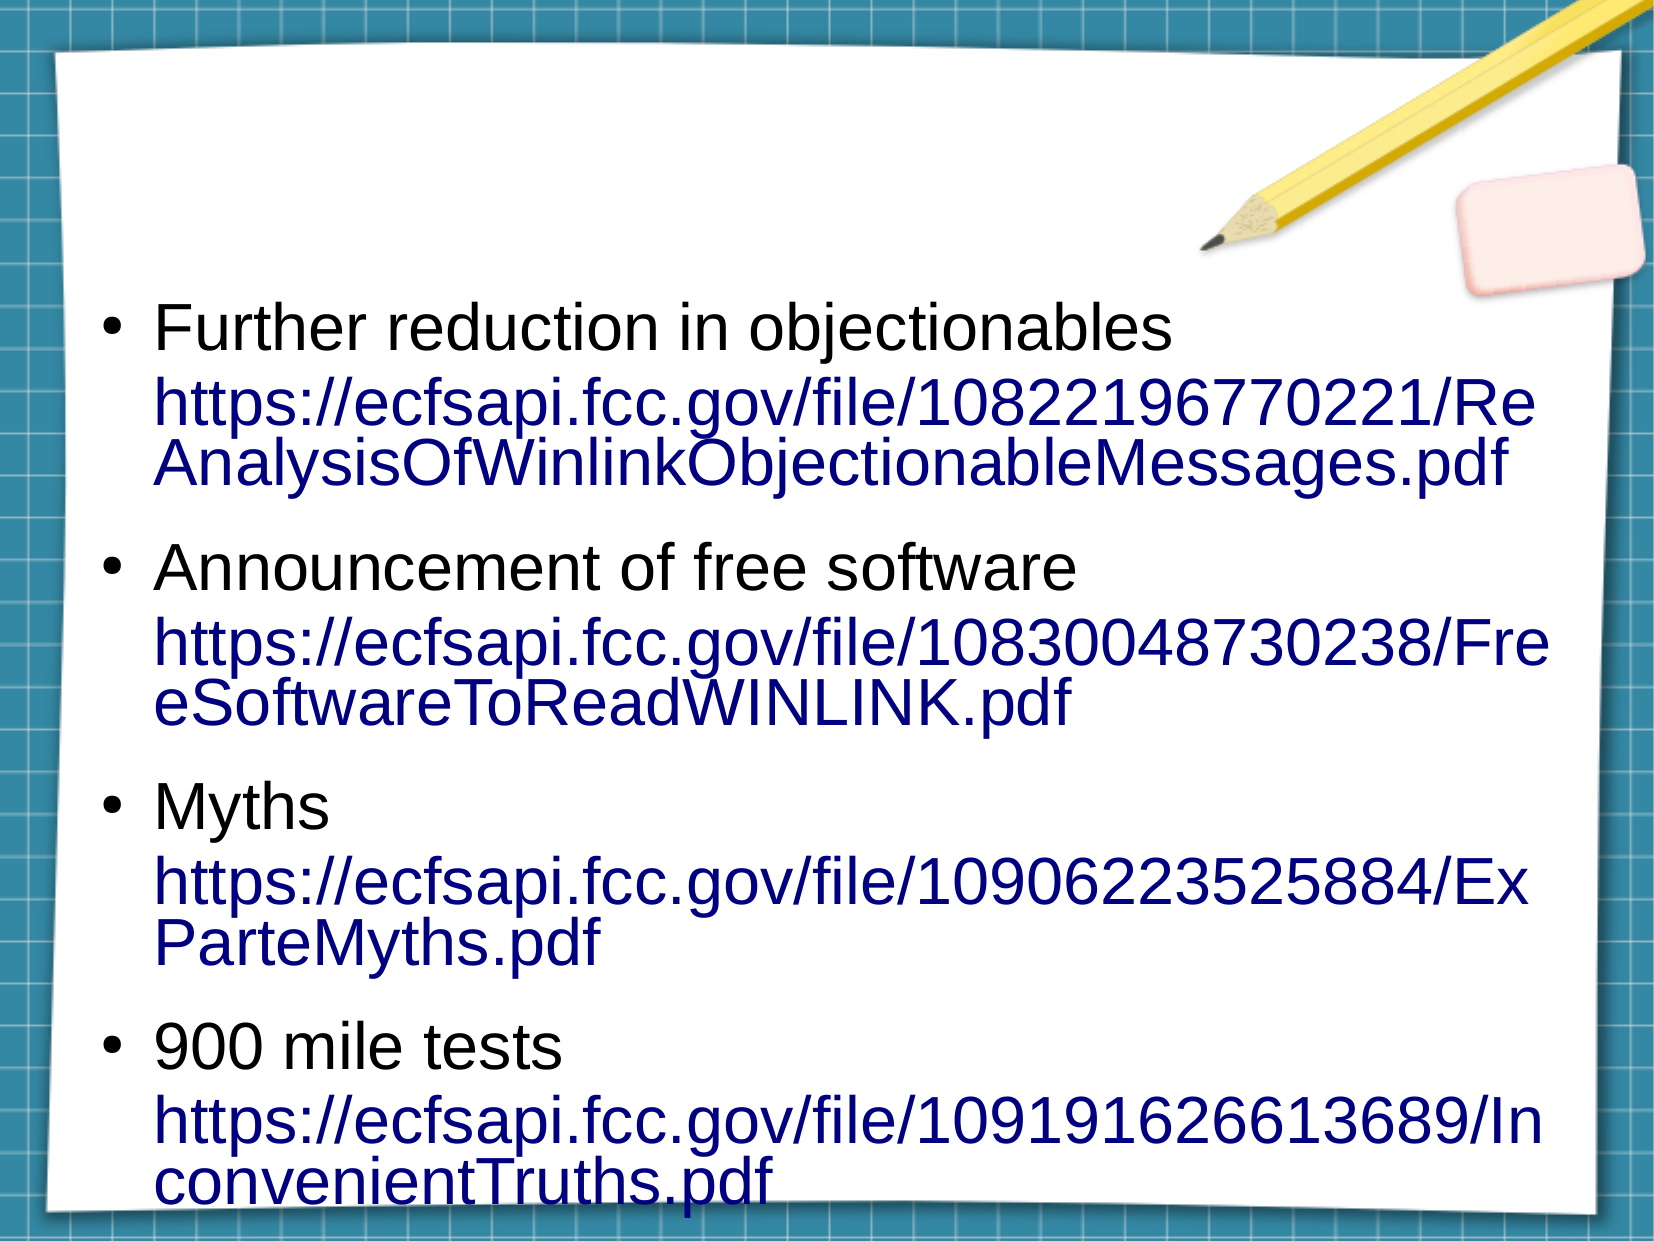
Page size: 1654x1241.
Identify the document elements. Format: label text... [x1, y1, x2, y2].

list Further reduction in objectionables https://ecfsapi.fcc.gov/file/10822196770221/ReAnalysisOfWinlinkObjectionableMessages.pdf Announcement of free software https://ecfsapi.fcc.gov/file/10830048730238/FreeSoftwareToReadWINLINK.pdf Myths https://ecfsapi.fcc.gov/file/10906223525884/ExParteMyths.pdf 900 mile tests https://ecfsapi.fcc.gov/file/109191626613689/InconvenientTruths.pdf [82, 290, 1571, 1010]
picture [0, 0, 1654, 1241]
